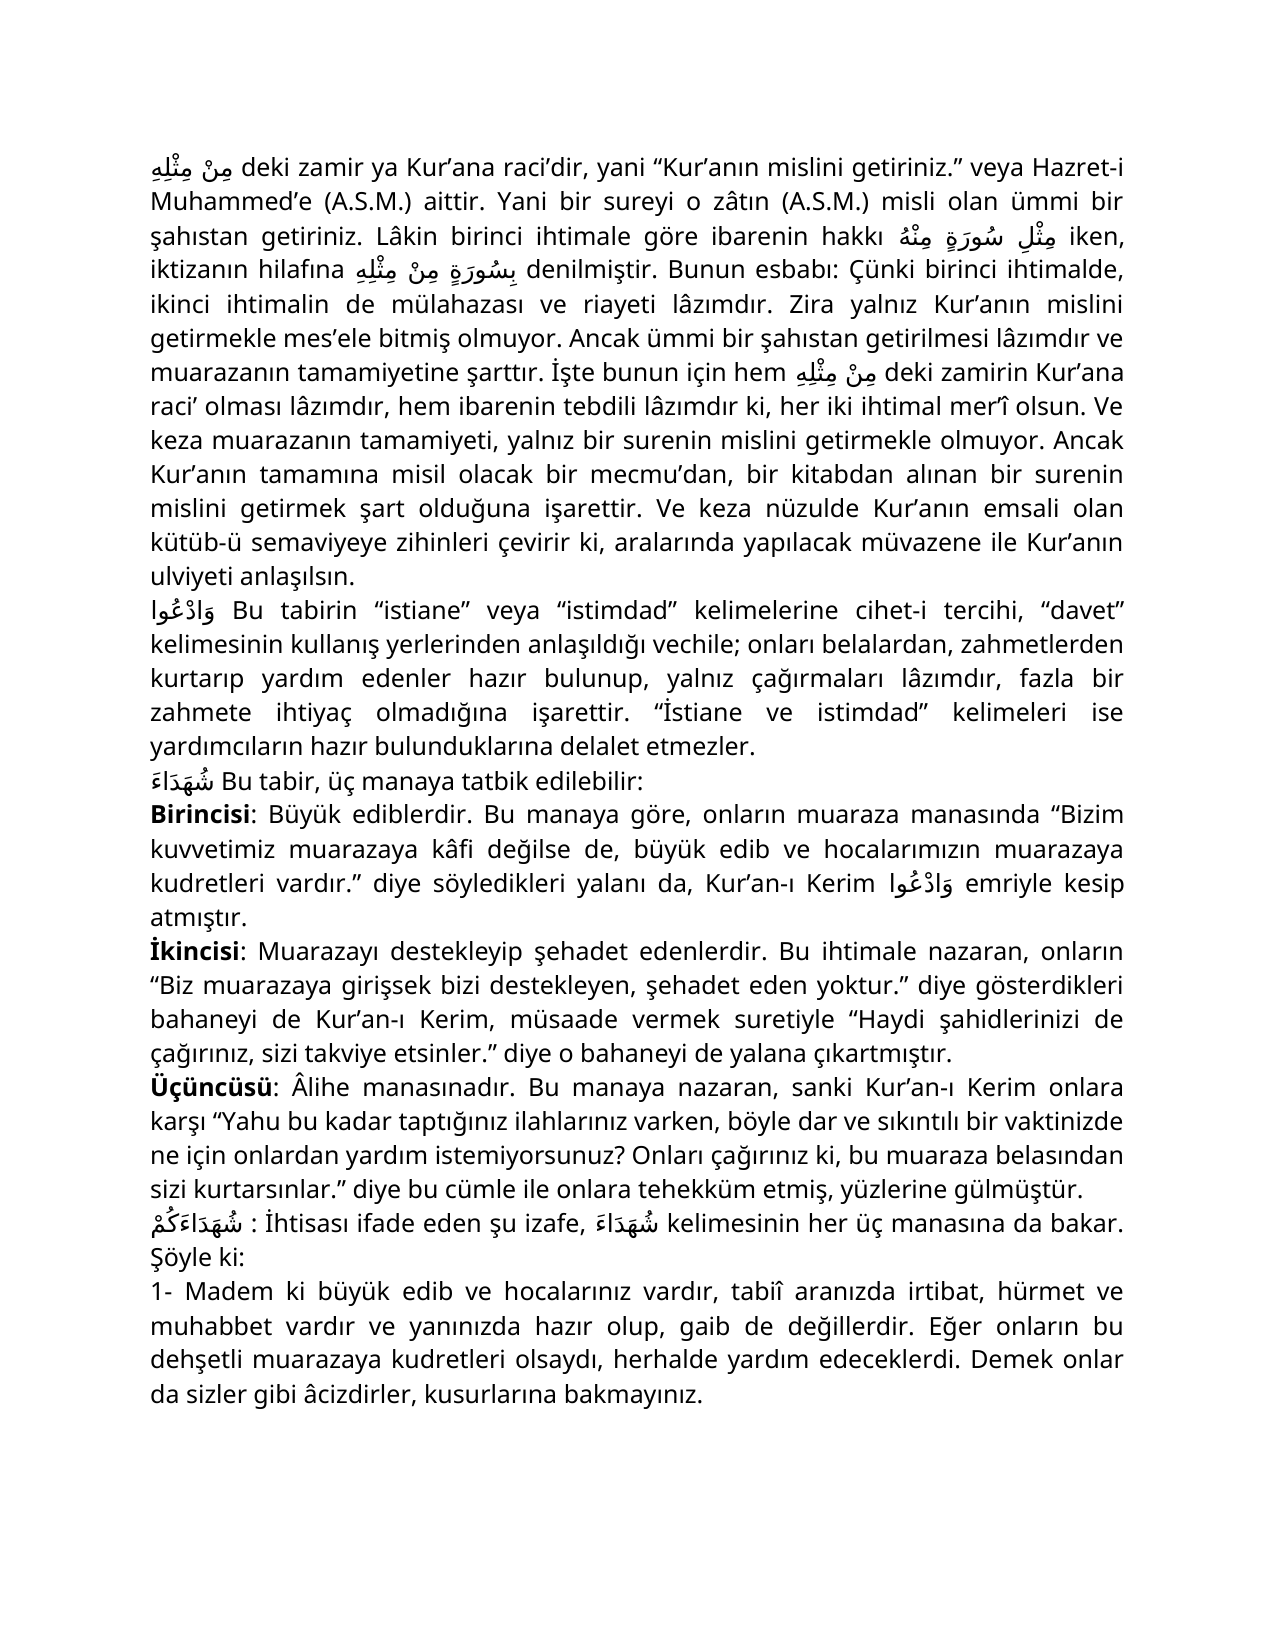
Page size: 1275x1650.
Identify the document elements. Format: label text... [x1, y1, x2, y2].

text Birincisi: Büyük ediblerdir. Bu manaya göre, onların muaraza manasında “Bizim kuvvetimiz muarazaya kâfi değilse de, büyük edib ve hocalarımızın muarazaya kudretleri vardır.” diye söyledikleri yalanı da, Kur’an-ı Kerim وَادْعُوا emriyle kesip atmıştır. [150, 797, 1125, 933]
text وَادْعُوا Bu tabirin “istiane” veya “istimdad” kelimelerine cihet-i tercihi, “davet” kelimesinin kullanış yerlerinden anlaşıldığı vechile; onları belalardan, zahmetlerden kurtarıp yardım edenler hazır bulunup, yalnız çağırmaları lâzımdır, fazla bir zahmete ihtiyaç olmadığına işarettir. “İstiane ve istimdad” kelimeleri ise yardımcıların hazır bulunduklarına delalet etmezler. [150, 593, 1125, 763]
text شُهَدَاءَ Bu tabir, üç manaya tatbik edilebilir: [150, 763, 1125, 797]
text شُهَدَاءَكُمْ : İhtisası ifade eden şu izafe, شُهَدَاءَ kelimesinin her üç manasına da bakar. Şöyle ki: [150, 1206, 1125, 1274]
text Üçüncüsü: Âlihe manasınadır. Bu manaya nazaran, sanki Kur’an-ı Kerim onlara karşı “Yahu bu kadar taptığınız ilahlarınız varken, böyle dar ve sıkıntılı bir vaktinizde ne için onlardan yardım istemiyorsunuz? Onları çağırınız ki, bu muaraza belasından sizi kurtarsınlar.” diye bu cümle ile onlara tehekküm etmiş, yüzlerine gülmüştür. [150, 1070, 1125, 1206]
text 1- Madem ki büyük edib ve hocalarınız vardır, tabiî aranızda irtibat, hürmet ve muhabbet vardır ve yanınızda hazır olup, gaib de değillerdir. Eğer onların bu dehşetli muarazaya kudretleri olsaydı, herhalde yardım edeceklerdi. Demek onlar da sizler gibi âcizdirler, kusurlarına bakmayınız. [150, 1274, 1125, 1410]
text İkincisi: Muarazayı destekleyip şehadet edenlerdir. Bu ihtimale nazaran, onların “Biz muarazaya girişsek bizi destekleyen, şehadet eden yoktur.” diye gösterdikleri bahaneyi de Kur’an-ı Kerim, müsaade vermek suretiyle “Haydi şahidlerinizi de çağırınız, sizi takviye etsinler.” diye o bahaneyi de yalana çıkartmıştır. [150, 933, 1125, 1070]
text مِنْ مِثْلِهِ deki zamir ya Kur’ana raci’dir, yani “Kur’anın mislini getiriniz.” veya Hazret-i Muhammed’e (A.S.M.) aittir. Yani bir sureyi o zâtın (A.S.M.) misli olan ümmi bir şahıstan getiriniz. Lâkin birinci ihtimale göre ibarenin hakkı مِثْلِ سُورَةٍ مِنْهُ iken, iktizanın hilafına بِسُورَةٍ مِنْ مِثْلِهِ denilmiştir. Bunun esbabı: Çünki birinci ihtimalde, ikinci ihtimalin de mülahazası ve riayeti lâzımdır. Zira yalnız Kur’anın mislini getirmekle mes’ele bitmiş olmuyor. Ancak ümmi bir şahıstan getirilmesi lâzımdır ve muarazanın tamamiyetine şarttır. İşte bunun için hem مِنْ مِثْلِهِ deki zamirin Kur’ana raci’ olması lâzımdır, hem ibarenin tebdili lâzımdır ki, her iki ihtimal mer’î olsun. Ve keza muarazanın tamamiyeti, yalnız bir surenin mislini getirmekle olmuyor. Ancak Kur’anın tamamına misil olacak bir mecmu’dan, bir kitabdan alınan bir surenin mislini getirmek şart olduğuna işarettir. Ve keza nüzulde Kur’anın emsali olan kütüb-ü semaviyeye zihinleri çevirir ki, aralarında yapılacak müvazene ile Kur’anın ulviyeti anlaşılsın. [150, 150, 1125, 593]
